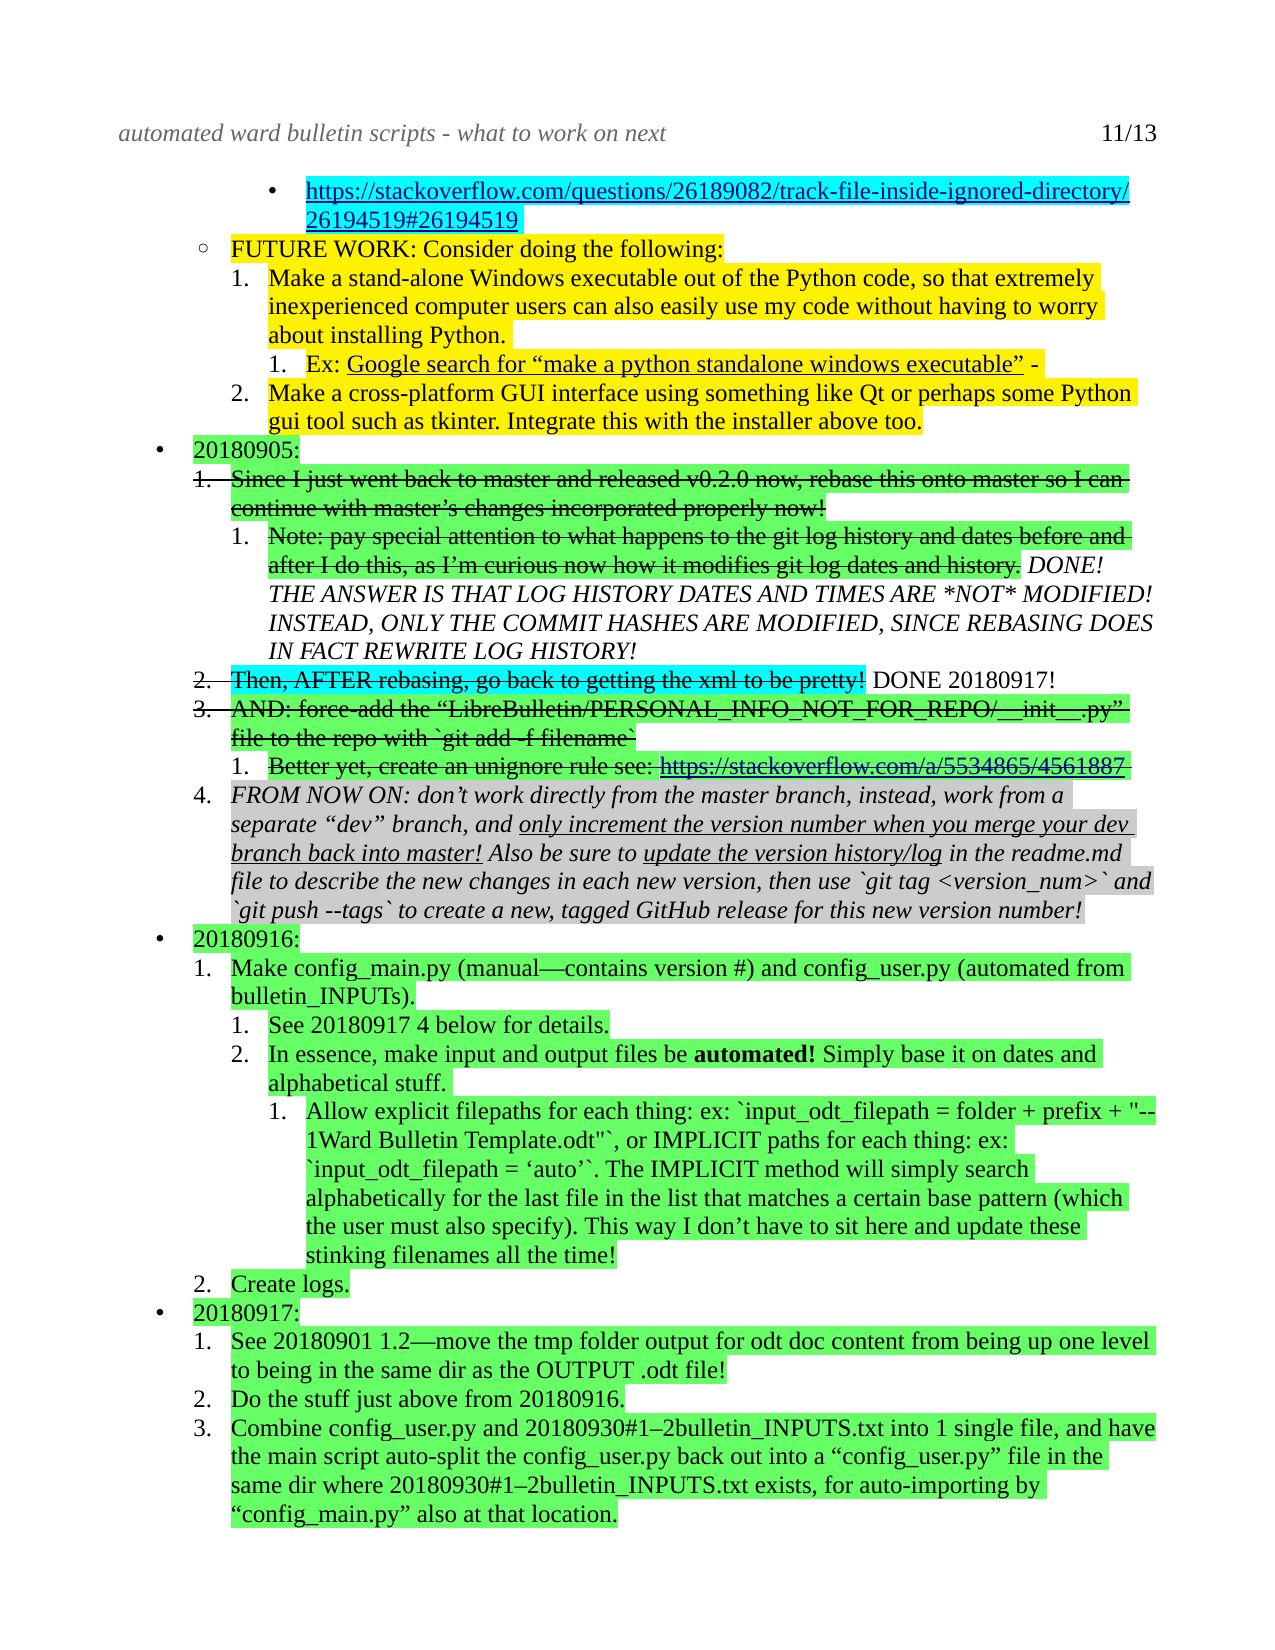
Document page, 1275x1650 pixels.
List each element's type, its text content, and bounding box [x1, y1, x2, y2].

list FUTURE WORK: Consider doing the following: [193, 234, 1157, 263]
list FROM NOW ON: don’t work directly from the master branch, instead, work from a separate “dev” branch, and only increment the version number when you merge your dev branch back into master! Also be sure to update the version history/log in the readme.md file to describe the new changes in each new version, then use `git tag <version_num>` and `git push --tags` to create a new, tagged GitHub release for this new version number! [193, 780, 1157, 924]
list Since I just went back to master and released v0.2.0 now, rebase this onto master so I can continue with master’s changes incorporated properly now! [193, 464, 1157, 521]
list Note: pay special attention to what happens to the git log history and dates before and after I do this, as I’m curious now how it modifies git log dates and history. DONE! THE ANSWER IS THAT LOG HISTORY DATES AND TIMES ARE *NOT* MODIFIED! INSTEAD, ONLY THE COMMIT HASHES ARE MODIFIED, SINCE REBASING DOES IN FACT REWRITE LOG HISTORY! [231, 521, 1157, 665]
list Ex: Google search for “make a python standalone windows executable” - [268, 349, 1157, 378]
list https://stackoverflow.com/questions/26189082/track-file-inside-ignored-directory/26194519#26194519 [268, 176, 1157, 234]
list AND: force-add the “LibreBulletin/PERSONAL_INFO_NOT_FOR_REPO/__init__.py” file to the repo with `git add -f filename` [193, 694, 1157, 751]
list Do the stuff just above from 20180916. [193, 1384, 1157, 1413]
list Better yet, create an unignore rule see: https://stackoverflow.com/a/5534865/4561887 [231, 751, 1157, 780]
list Allow explicit filepaths for each thing: ex: `input_odt_filepath = folder + prefix + "--1Ward Bulletin Template.odt"`, or IMPLICIT paths for each thing: ex: `input_odt_filepath = ‘auto’`. The IMPLICIT method will simply search alphabetically for the last file in the list that matches a certain base pattern (which the user must also specify). This way I don’t have to sit here and update these stinking filenames all the time! [268, 1096, 1157, 1269]
list See 20180917 4 below for details. [231, 1010, 1157, 1039]
list Then, AFTER rebasing, go back to getting the xml to be pretty! DONE 20180917! [193, 665, 1157, 694]
list 20180916: [156, 924, 1157, 953]
list 20180905: [156, 435, 1157, 464]
list Create logs. [193, 1269, 1157, 1298]
list 20180917: [156, 1298, 1157, 1326]
list See 20180901 1.2—move the tmp folder output for odt doc content from being up one level to being in the same dir as the OUTPUT .odt file! [193, 1326, 1157, 1384]
list Make config_main.py (manual—contains version #) and config_user.py (automated from bulletin_INPUTs). [193, 953, 1157, 1010]
list In essence, make input and output files be automated! Simply base it on dates and alphabetical stuff. [231, 1039, 1157, 1096]
list Make a cross-platform GUI interface using something like Qt or perhaps some Python gui tool such as tkinter. Integrate this with the installer above too. [231, 378, 1157, 435]
list Make a stand-alone Windows executable out of the Python code, so that extremely inexperienced computer users can also easily use my code without having to worry about installing Python. [231, 263, 1157, 349]
list Combine config_user.py and 20180930#1–2bulletin_INPUTS.txt into 1 single file, and have the main script auto-split the config_user.py back out into a “config_user.py” file in the same dir where 20180930#1–2bulletin_INPUTS.txt exists, for auto-importing by “config_main.py” also at that location. [193, 1413, 1157, 1528]
